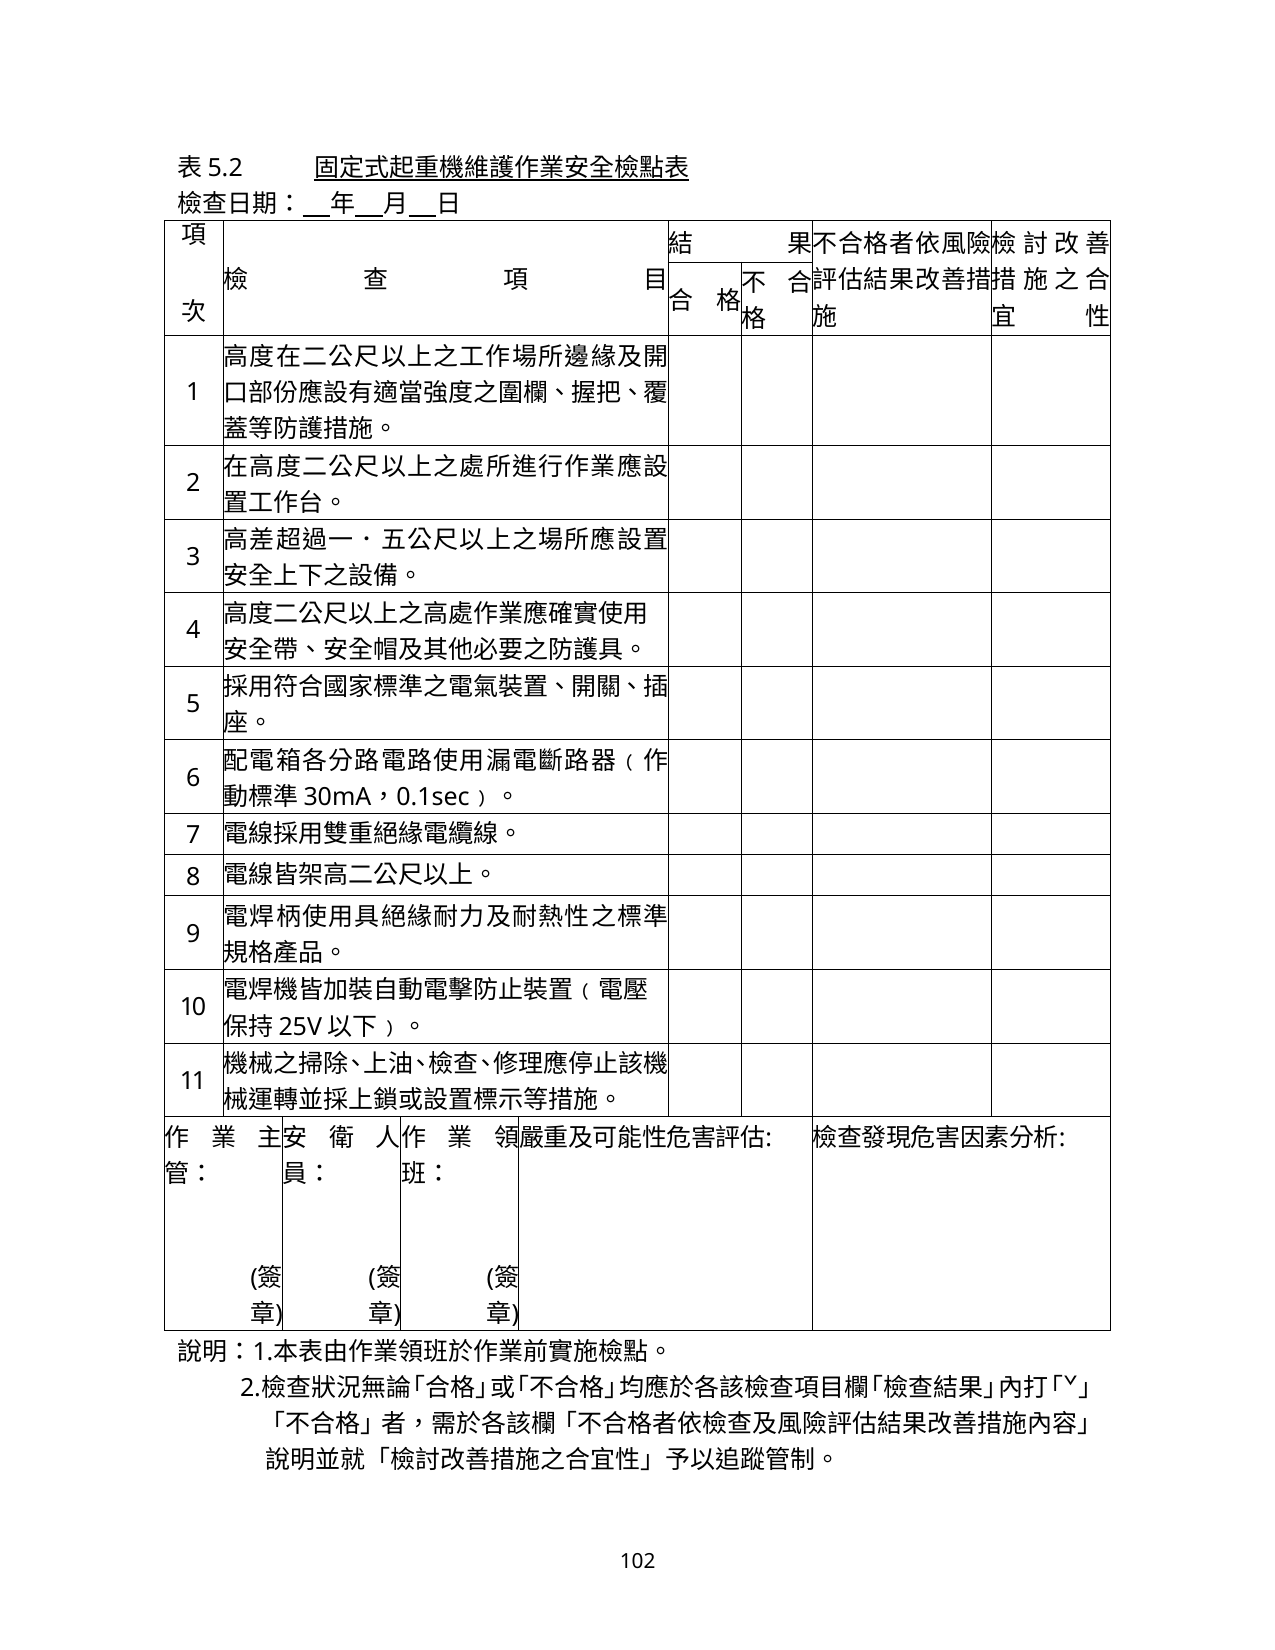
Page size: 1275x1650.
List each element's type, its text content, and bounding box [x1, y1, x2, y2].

table_cell 作業主管： (簽章) [165, 1117, 282, 1330]
table_cell 4 [165, 593, 223, 666]
table_cell [669, 1044, 741, 1116]
table_header 項次 [165, 221, 223, 335]
table_cell [813, 970, 991, 1042]
table_cell [669, 520, 741, 592]
table_cell [742, 520, 812, 592]
table_cell 作業領班： (簽章) [401, 1117, 518, 1330]
table_cell 10 [165, 970, 223, 1042]
table_header 檢討改善措施之合宜性 [992, 221, 1110, 335]
table_cell [813, 740, 991, 813]
table_cell [669, 336, 741, 445]
table_cell [742, 814, 812, 854]
table_cell [813, 520, 991, 592]
text 2.檢查狀況無論「合格」或「不合格」均應於各該檢查項目欄「檢查結果」內打「ˇ」；「不合格」者，需於各該欄「不合格者依檢查及風險評估結果改善措施內容」說明並就「檢討改善措施之合宜性」予以追蹤管制。 [240, 1367, 1098, 1476]
table_cell 5 [165, 667, 223, 739]
table_cell [669, 896, 741, 969]
table_cell 9 [165, 896, 223, 969]
table_cell [992, 896, 1110, 969]
table_cell 配電箱各分路電路使用漏電斷路器﹙作動標準30mA，0.1sec﹚。 [224, 740, 668, 813]
table_cell [813, 667, 991, 739]
table_cell 11 [165, 1044, 223, 1116]
table_cell 電焊機皆加裝自動電擊防止裝置﹙電壓保持25V以下﹚。 [224, 970, 668, 1042]
table_cell 7 [165, 814, 223, 854]
table_cell [669, 446, 741, 518]
table_cell [992, 667, 1110, 739]
table_cell 不合格 [742, 263, 812, 335]
table_cell [742, 446, 812, 518]
table_cell [669, 855, 741, 895]
table_cell [813, 446, 991, 518]
table_cell [992, 446, 1110, 518]
table_cell [669, 667, 741, 739]
table_cell 2 [165, 446, 223, 518]
table_cell [813, 336, 991, 445]
table_cell [813, 814, 991, 854]
table_cell [813, 855, 991, 895]
table_cell [742, 970, 812, 1042]
table_cell [813, 1044, 991, 1116]
table_cell [742, 855, 812, 895]
table_cell [742, 336, 812, 445]
table_cell 採用符合國家標準之電氣裝置、開關、插座。 [224, 667, 668, 739]
table_cell [992, 1044, 1110, 1116]
text 表5.2 固定式起重機維護作業安全檢點表 [177, 148, 1098, 184]
table_cell [813, 593, 991, 666]
table_cell [669, 814, 741, 854]
table_cell [813, 896, 991, 969]
table_cell 3 [165, 520, 223, 592]
table_cell 高度在二公尺以上之工作場所邊緣及開口部份應設有適當強度之圍欄、握把、覆蓋等防護措施。 [224, 336, 668, 445]
table_cell 安衛人員： (簽章) [283, 1117, 400, 1330]
table_cell [992, 855, 1110, 895]
table_header 結果 [669, 221, 812, 262]
table_cell 電線皆架高二公尺以上。 [224, 855, 668, 895]
table_cell 電焊柄使用具絕緣耐力及耐熱性之標準規格產品。 [224, 896, 668, 969]
table_cell 在高度二公尺以上之處所進行作業應設置工作台。 [224, 446, 668, 518]
table_cell 合格 [669, 263, 741, 335]
table_cell [742, 667, 812, 739]
table_cell 電線採用雙重絕緣電纜線。 [224, 814, 668, 854]
table_cell 嚴重及可能性危害評估: [519, 1117, 812, 1330]
text 說明：1.本表由作業領班於作業前實施檢點。 [177, 1331, 1098, 1367]
table_header 檢查項目 [224, 221, 668, 335]
table_cell 高度二公尺以上之高處作業應確實使用安全帶、安全帽及其他必要之防護具。 [224, 593, 668, 666]
table_cell [992, 336, 1110, 445]
table_cell 1 [165, 336, 223, 445]
table_cell 6 [165, 740, 223, 813]
text 檢查日期： 年 月 日 [177, 184, 1098, 220]
table_cell 高差超過一．五公尺以上之場所應設置安全上下之設備。 [224, 520, 668, 592]
table_cell [992, 740, 1110, 813]
table_cell [742, 1044, 812, 1116]
table_header 不合格者依風險評估結果改善措施 [813, 221, 991, 335]
table_cell [669, 593, 741, 666]
table_cell [992, 520, 1110, 592]
table_cell [669, 740, 741, 813]
table_cell [992, 814, 1110, 854]
table_cell 檢查發現危害因素分析: [813, 1117, 1110, 1330]
table_cell 機械之掃除、上油、檢查、修理應停止該機械運轉並採上鎖或設置標示等措施。 [224, 1044, 668, 1116]
table_cell [742, 593, 812, 666]
table_cell [742, 740, 812, 813]
table_cell [992, 970, 1110, 1042]
table_cell [669, 970, 741, 1042]
table_cell [992, 593, 1110, 666]
table_cell [742, 896, 812, 969]
table_cell 8 [165, 855, 223, 895]
